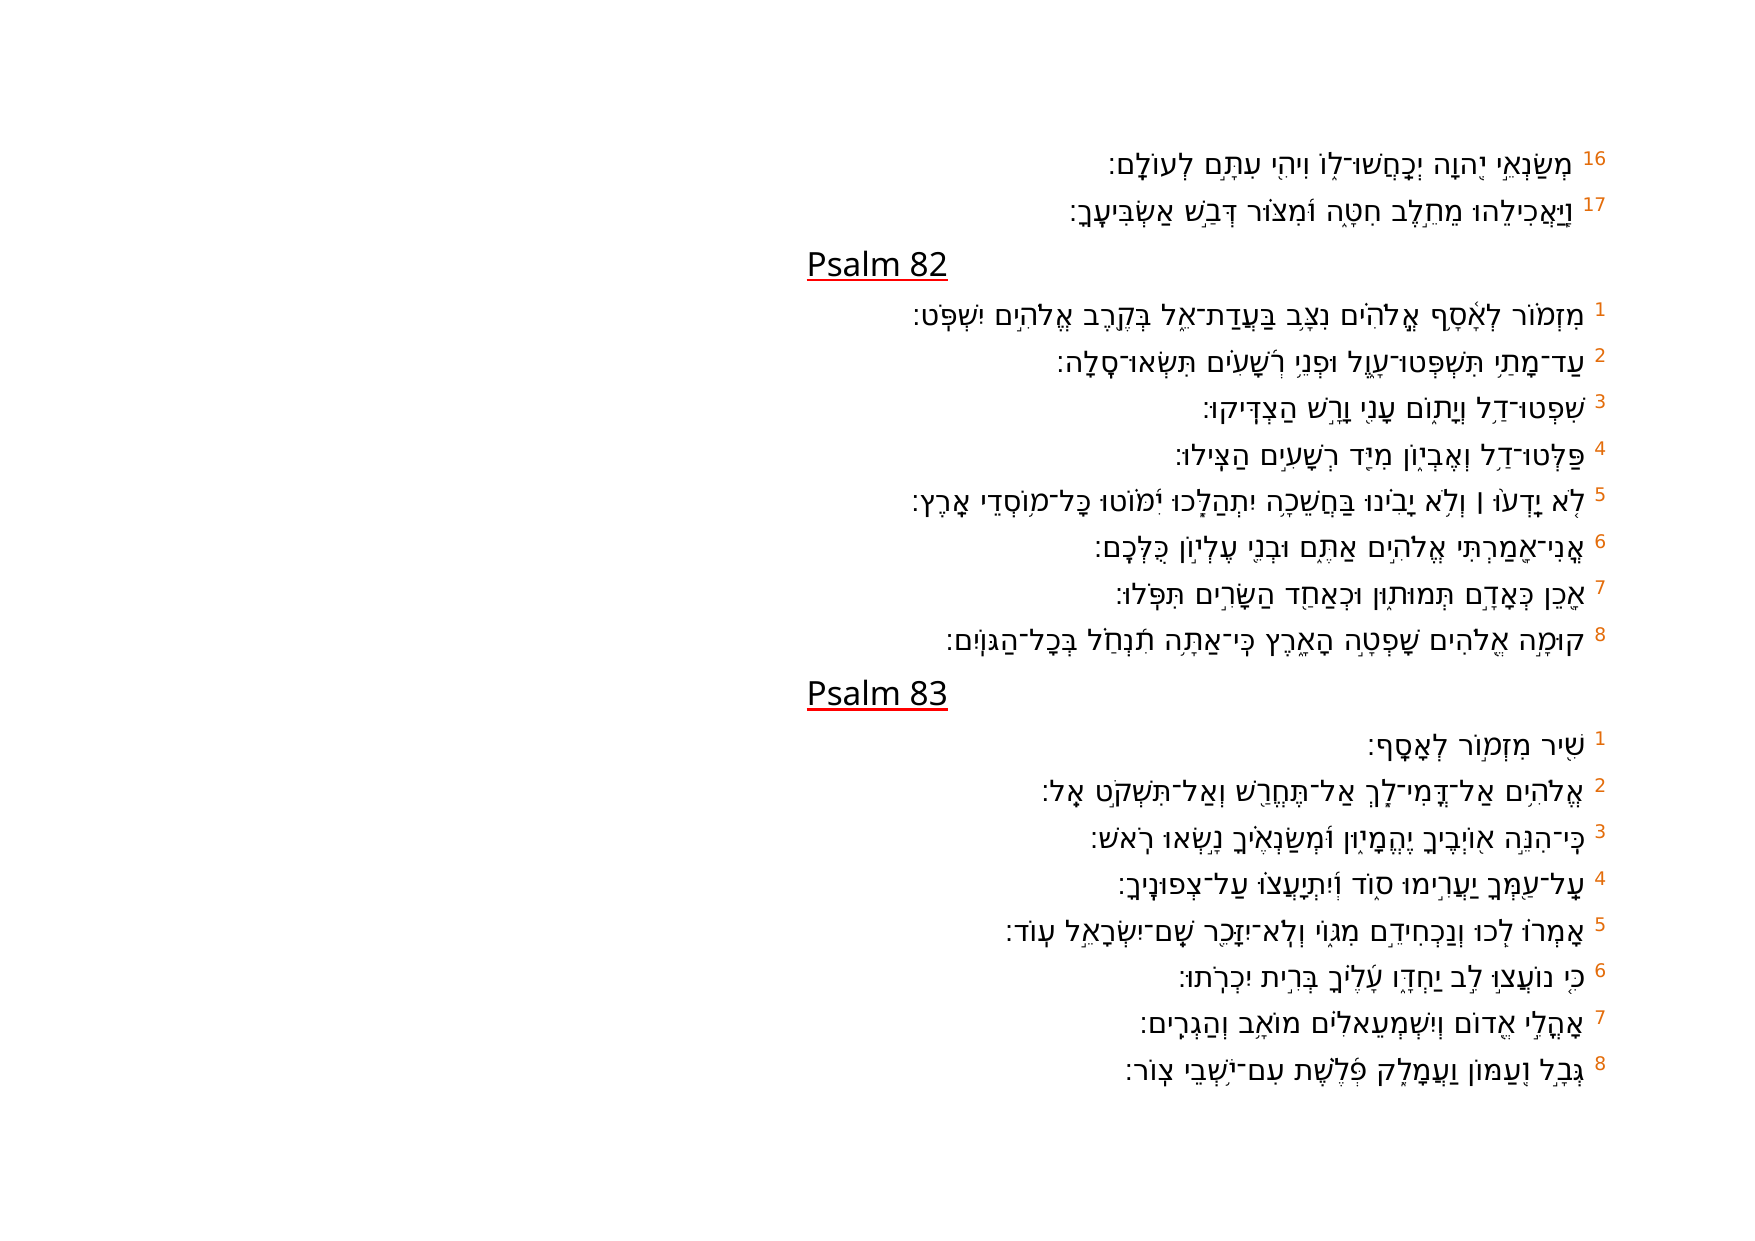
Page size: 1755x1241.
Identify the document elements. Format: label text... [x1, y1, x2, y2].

text 3 כִּֽי־הִנֵּ֣ה א֭וֹיְבֶיךָ יֶהֱמָי֑וּן וּ֝מְשַׂנְאֶ֗יךָ נָ֣שְׂאוּ רֹֽאשׁ׃ ‬‬‬‬ [148, 821, 1606, 855]
text Psalm 83 [148, 670, 1606, 716]
text 6 כִּ֤י נוֹעֲצ֣וּ לֵ֣ב יַחְדָּ֑ו עָ֝לֶ֗יךָ בְּרִ֣ית יִכְרֹֽתוּ׃ ‬‬‬‬ [148, 960, 1606, 994]
text 8 גְּבָ֣ל וְ֭עַמּוֹן וַעֲמָלֵ֑ק פְּ֝לֶ֗שֶׁת עִם־יֹ֥שְׁבֵי צֽוֹר׃ ‬‬‬‬ [148, 1053, 1606, 1087]
text 16 מְשַׂנְאֵ֣י יְ֭הוָה יְכַֽחֲשׁוּ־ל֑וֹ וִיהִ֖י עִתָּ֣ם לְעוֹלָֽם׃ ‬‬‬‬ [148, 148, 1606, 182]
text 5 לֹ֤א יָֽדְע֨וּ ׀ וְלֹ֥א יָבִ֗ינוּ בַּחֲשֵׁכָ֥ה יִתְהַלָּ֑כוּ יִ֝מּ֗וֹטוּ כָּל־מ֥וֹסְדֵי אָֽרֶץ׃ ‬‬‬‬ [148, 484, 1606, 518]
text 4 פַּלְּטוּ־דַ֥ל וְאֶבְי֑וֹן מִיַּ֖ד רְשָׁעִ֣ים הַצִּֽילוּ׃ ‬‬‬‬ [148, 438, 1606, 472]
text Psalm 82 [148, 241, 1606, 286]
text 5 אָמְר֗וּ לְ֭כוּ וְנַכְחִידֵ֣ם מִגּ֑וֹי וְלֹֽא־יִזָּכֵ֖ר שֵֽׁם־יִשְׂרָאֵ֣ל עֽוֹד׃ ‬‬‬‬ [148, 914, 1606, 948]
text 7 אָ֭כֵן כְּאָדָ֣ם תְּמוּת֑וּן וּכְאַחַ֖ד הַשָּׂרִ֣ים תִּפֹּֽלוּ׃ ‬‬‬‬ [148, 577, 1606, 611]
text 6 אֲ‍ֽנִי־אָ֭מַרְתִּי אֱלֹהִ֣ים אַתֶּ֑ם וּבְנֵ֖י עֶלְי֣וֹן כֻּלְּכֶֽם׃ ‬‬‬‬ [148, 531, 1606, 565]
text 1 שִׁ֖יר מִזְמ֣וֹר לְאָסָֽף׃ [148, 728, 1606, 762]
text 3 שִׁפְטוּ־דַ֥ל וְיָת֑וֹם עָנִ֖י וָרָ֣שׁ הַצְדִּֽיקוּ׃ ‬‬‬‬ [148, 391, 1606, 425]
text 17 וֽ͏ַ֭יַּאֲכִילֵהוּ מֵחֵ֣לֶב חִטָּ֑ה וּ֝מִצּ֗וּר דְּבַ֣שׁ אַשְׂבִּיעֶֽךָ׃ ‬‬‬‬ [148, 194, 1606, 228]
text 2 עַד־מָתַ֥י תִּשְׁפְּטוּ־עָ֑וֶל וּפְנֵ֥י רְ֝שָׁעִ֗ים תִּשְׂאוּ־סֶֽלָה׃ ‬‬‬‬ [148, 345, 1606, 379]
text 7 אָהֳלֵ֣י אֱ֭דוֹם וְיִשְׁמְעֵאלִ֗ים מוֹאָ֥ב וְהַגְרֽ͏ִים׃ ‬‬‬‬ [148, 1007, 1606, 1041]
text 1 מִזְמ֗וֹר לְאָ֫סָ֥ף אֱ‍ֽלֹהִ֗ים נִצָּ֥ב בַּעֲדַת־אֵ֑ל בְּקֶ֖רֶב אֱלֹהִ֣ים יִשְׁפֹּֽט׃ [148, 298, 1606, 332]
text 4 עַֽל־עַ֭מְּךָ יַעֲרִ֣ימוּ ס֑וֹד וְ֝יִתְיָעֲצ֗וּ עַל־צְפוּנֶֽיךָ׃ ‬‬‬‬ [148, 867, 1606, 901]
text 2 אֱלֹהִ֥ים אַל־דֳּמִי־לָ֑ךְ אַל־תֶּחֱרַ֖שׁ וְאַל־תִּשְׁקֹ֣ט אֵֽל׃ ‬‬‬‬ [148, 774, 1606, 808]
text 8 קוּמָ֣ה אֱ֭לֹהִים שָׁפְטָ֣ה הָאָ֑רֶץ כִּֽי־אַתָּ֥ה תִ֝נְחַ֗ל בְּכָל־הַגּוֹיִֽם׃ ‬‬‬‬ [148, 624, 1606, 658]
